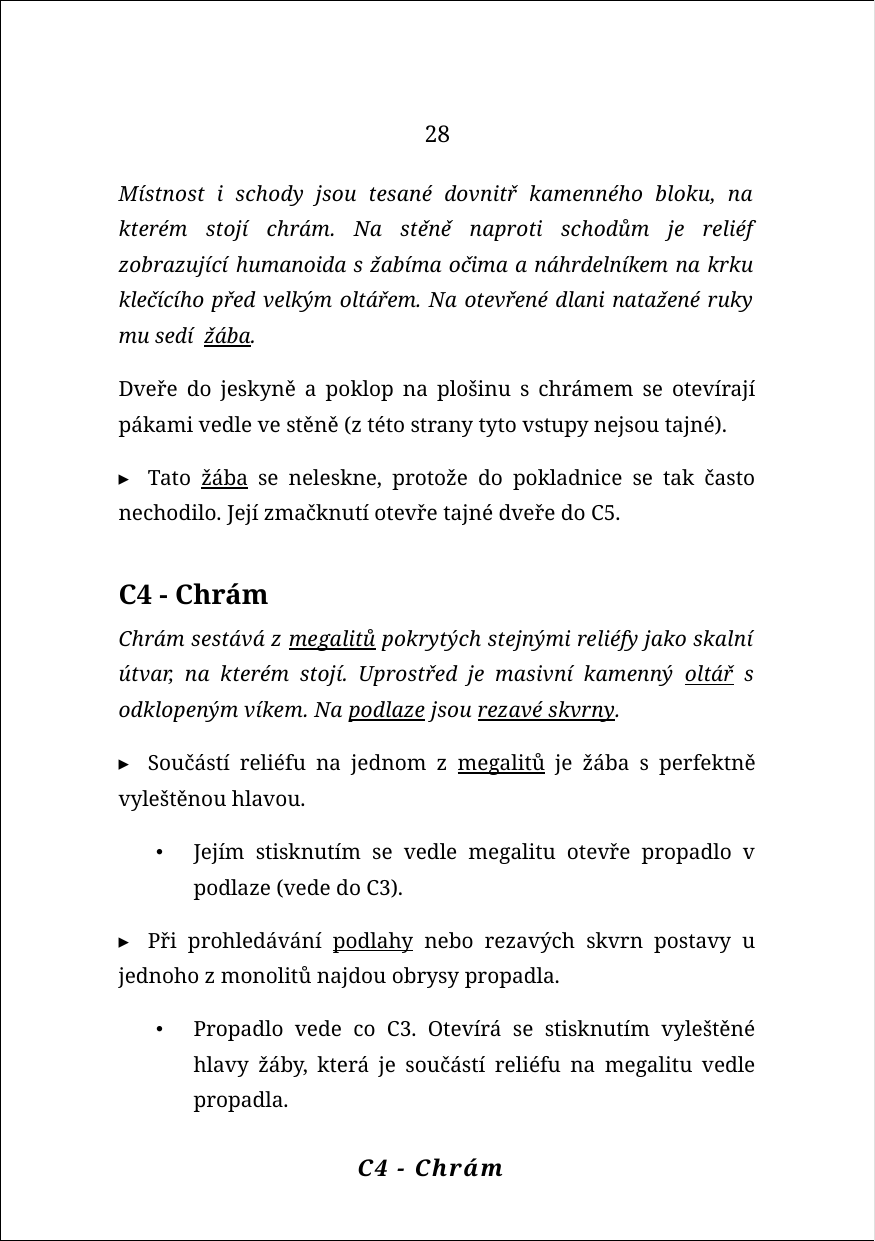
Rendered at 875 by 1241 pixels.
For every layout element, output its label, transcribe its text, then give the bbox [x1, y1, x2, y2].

subtitle C4 - Chrám [118, 575, 756, 612]
list Jejím stisknutím se vedle megalitu otevře propadlo v podlaze (vede do C3). [156, 837, 756, 901]
text ▸ Při prohledávání podlahy nebo rezavých skvrn postavy u jednoho z monolitů najdou obrysy propadla. [118, 926, 756, 990]
text ▸ Tato žába se neleskne, protože do pokladnice se tak často nechodilo. Její zmačknutí otevře tajné dveře do C5. [118, 463, 756, 527]
text Chrám sestává z megalitů pokrytých stejnými reliéfy jako skalní útvar, na kterém stojí. Uprostřed je masivní kamenný oltář s odklopeným víkem. Na podlaze jsou rezavé skvrny. [118, 624, 756, 723]
text Místnost i schody jsou tesané dovnitř kamenného bloku, na kterém stojí chrám. Na stěně naproti schodům je reliéf zobrazující humanoida s žabíma očima a náhrdelníkem na krku klečícího před velkým oltářem. Na otevřené dlani natažené ruky mu sedí žába. [118, 179, 756, 349]
text ▸ Součástí reliéfu na jednom z megalitů je žába s perfektně vyleštěnou hlavou. [118, 748, 756, 812]
list Propadlo vede co C3. Otevírá se stisknutím vyleštěné hlavy žáby, která je součástí reliéfu na megalitu vedle propadla. [156, 1014, 756, 1114]
text Dveře do jeskyně a poklop na plošinu s chrámem se otevírají pákami vedle ve stěně (z této strany tyto vstupy nejsou tajné). [118, 374, 756, 438]
